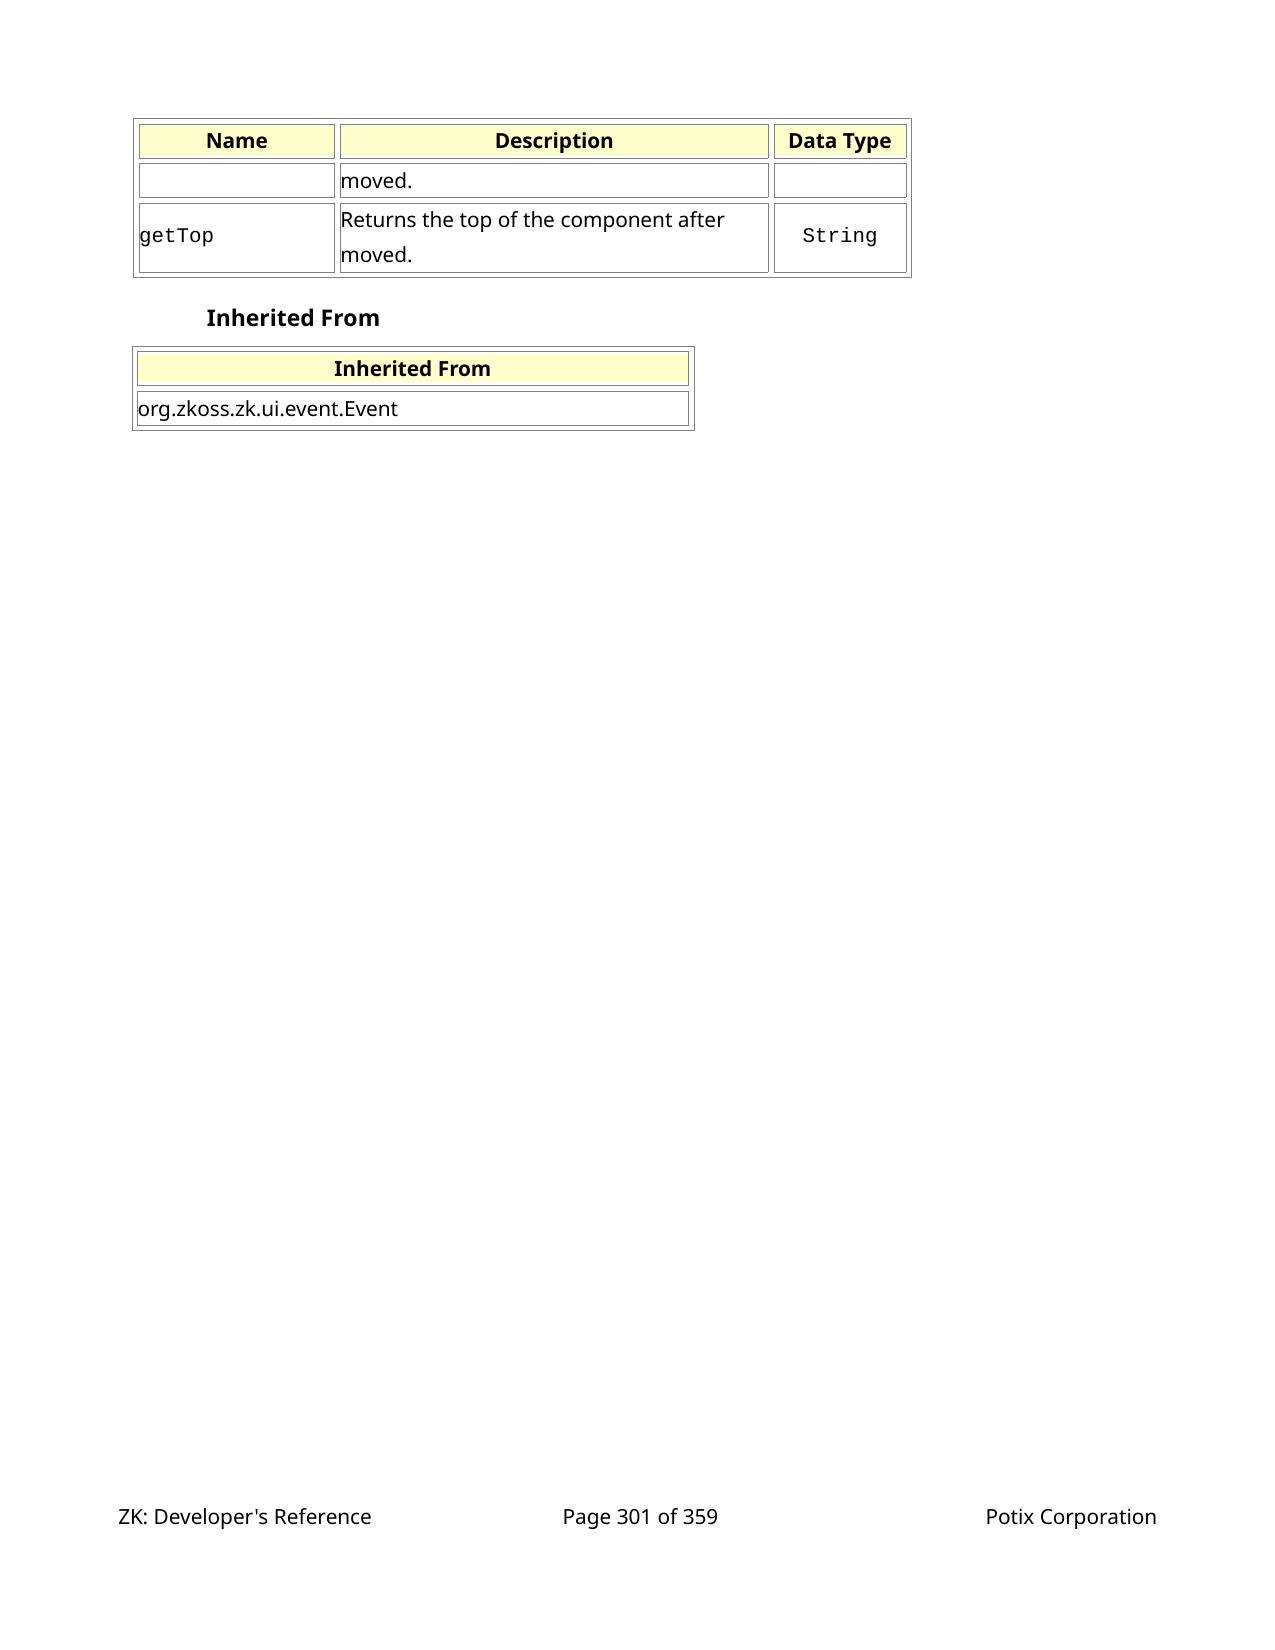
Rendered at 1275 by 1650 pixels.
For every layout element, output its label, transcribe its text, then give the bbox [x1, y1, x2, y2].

table_cell String [771, 197, 908, 272]
table_cell getTop [136, 197, 337, 272]
table_cell Returns the top of the component after moved. [337, 197, 771, 272]
table_cell [771, 158, 908, 197]
table_cell moved. [337, 158, 771, 197]
table_cell [136, 158, 337, 197]
table_header Name [136, 119, 337, 158]
subtitle Inherited From [207, 302, 1157, 333]
table_header Description [337, 119, 771, 158]
table_header Inherited From [134, 347, 691, 385]
table_header Data Type [771, 119, 908, 158]
table_cell org.zkoss.zk.ui.event.Event [134, 385, 691, 425]
